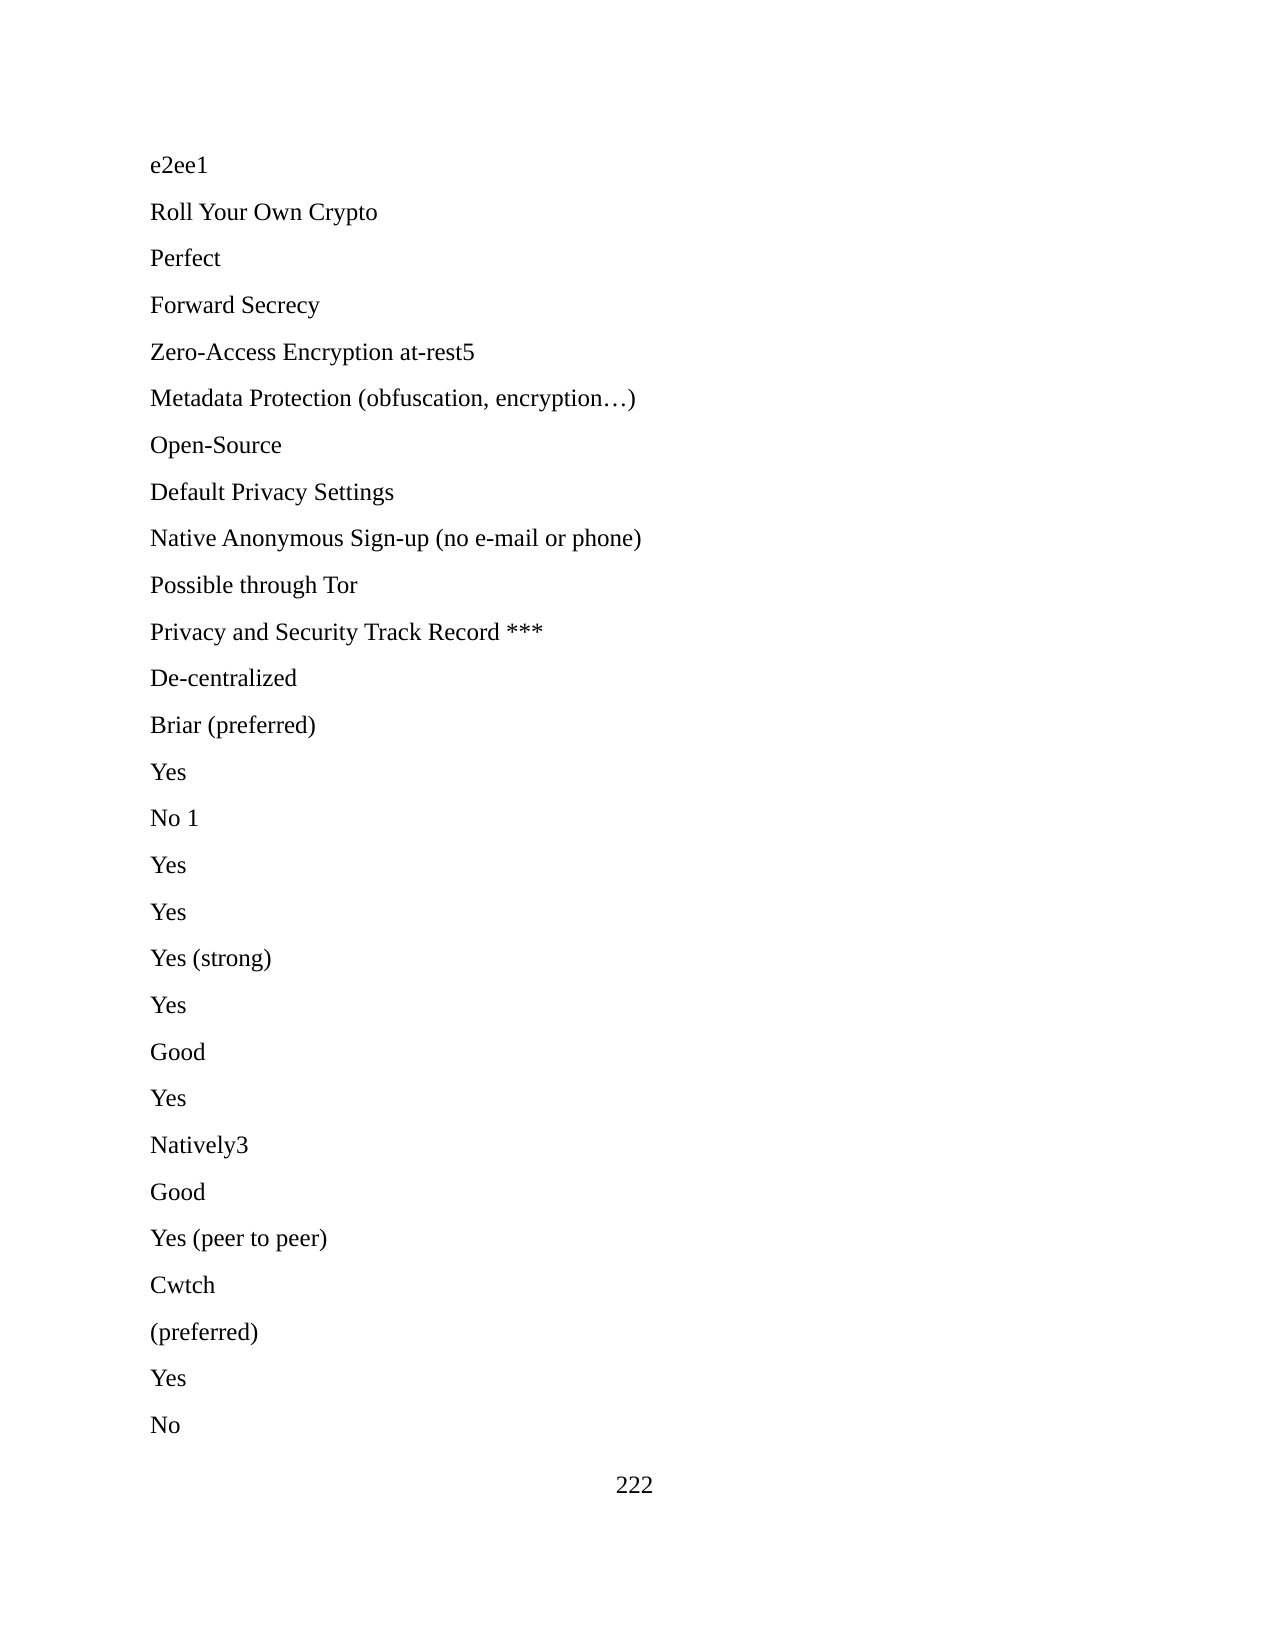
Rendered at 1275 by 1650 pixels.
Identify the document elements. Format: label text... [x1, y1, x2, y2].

text e2ee1 [150, 150, 1125, 179]
text Good [150, 1177, 1125, 1205]
text Zero-Access Encryption at-rest5 [150, 337, 1125, 365]
text Cwtch [150, 1270, 1125, 1299]
text Yes [150, 897, 1125, 925]
text No 1 [150, 803, 1125, 832]
text Good [150, 1037, 1125, 1065]
text Yes [150, 990, 1125, 1019]
text Roll Your Own Crypto [150, 197, 1125, 225]
text Natively3 [150, 1130, 1125, 1159]
text Yes (peer to peer) [150, 1223, 1125, 1252]
text Briar (preferred) [150, 710, 1125, 739]
text Forward Secrecy [150, 290, 1125, 319]
text Possible through Tor [150, 570, 1125, 599]
text Perfect [150, 243, 1125, 272]
text Yes [150, 1363, 1125, 1392]
text (preferred) [150, 1317, 1125, 1345]
text Native Anonymous Sign-up (no e-mail or phone) [150, 523, 1125, 552]
text Open-Source [150, 430, 1125, 459]
text De-centralized [150, 663, 1125, 692]
text Privacy and Security Track Record *** [150, 617, 1125, 645]
text No [150, 1410, 1125, 1439]
text Yes [150, 757, 1125, 785]
text Yes [150, 850, 1125, 879]
text Yes [150, 1083, 1125, 1112]
text Metadata Protection (obfuscation, encryption…) [150, 383, 1125, 412]
text Yes (strong) [150, 943, 1125, 972]
text Default Privacy Settings [150, 477, 1125, 505]
